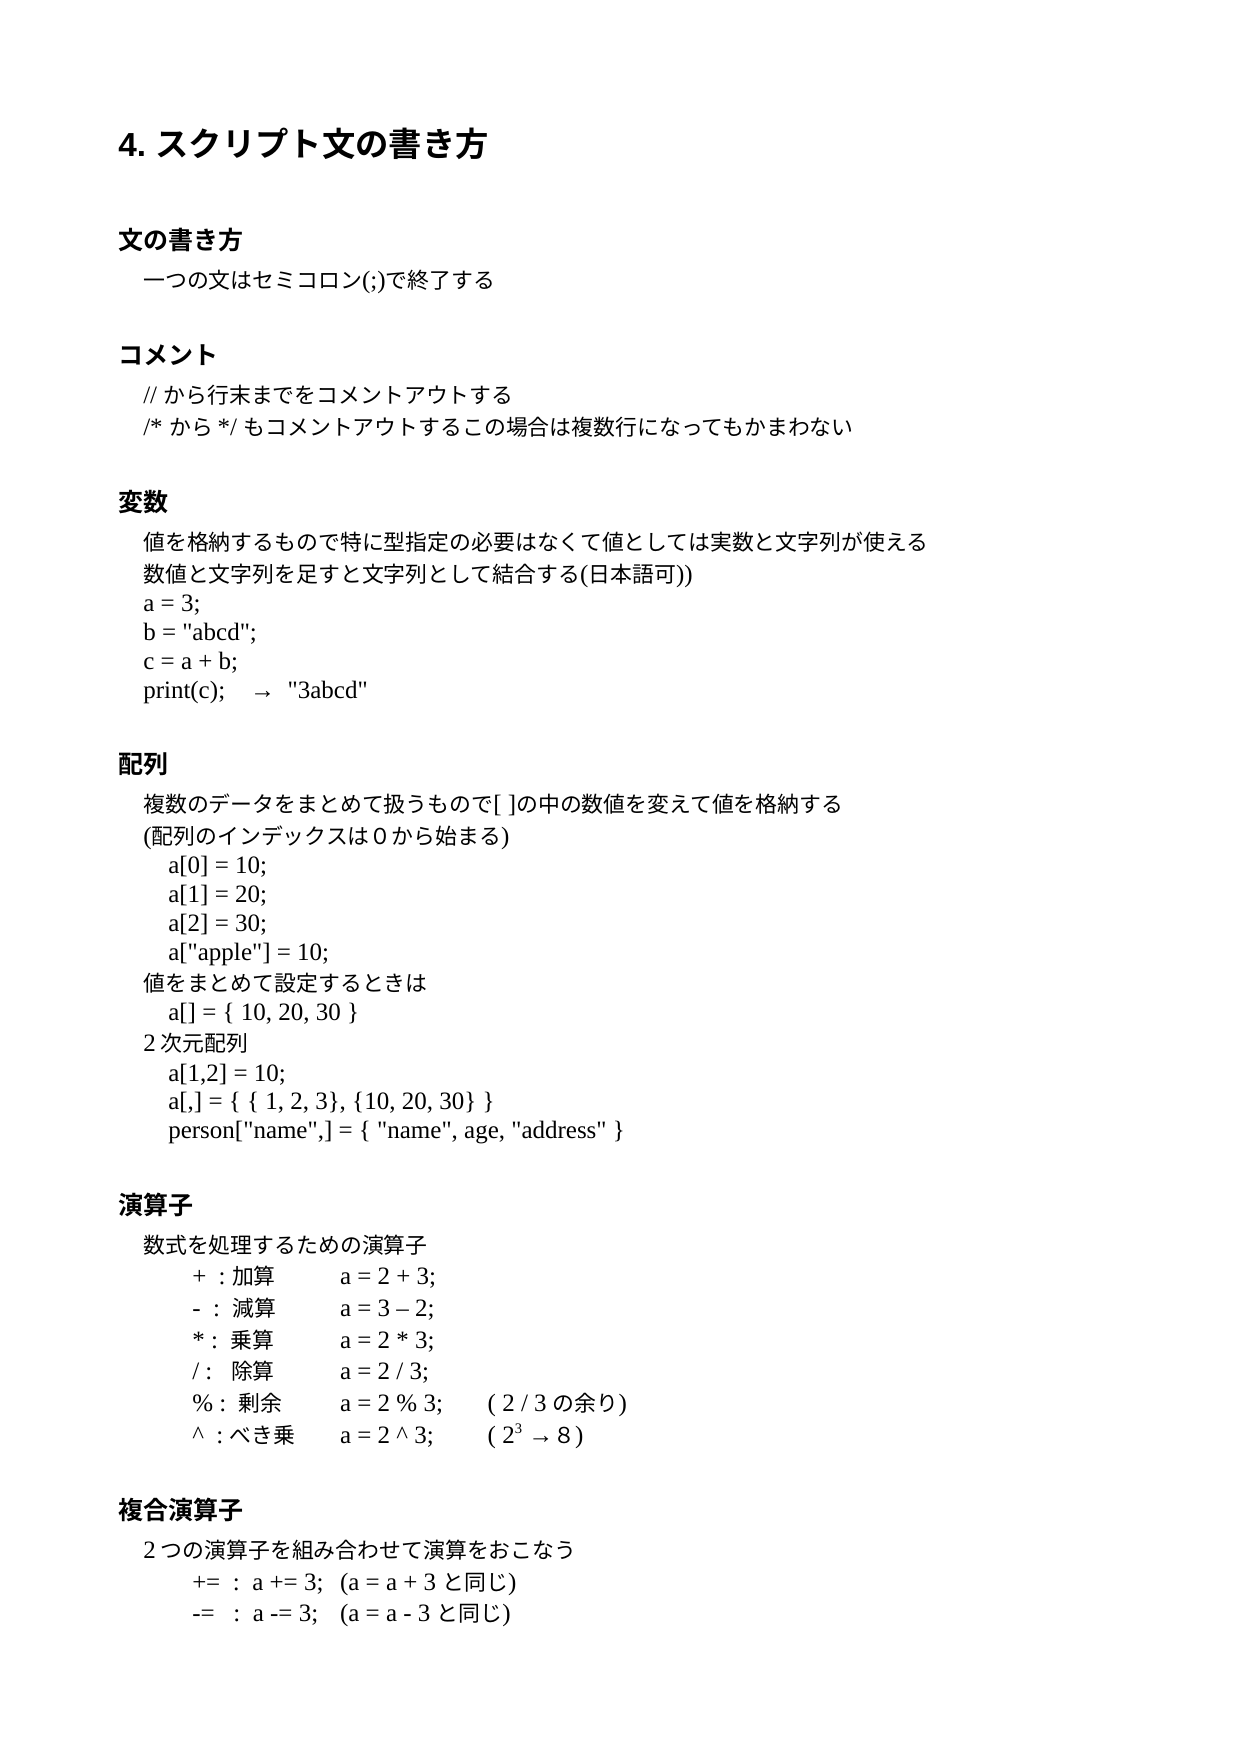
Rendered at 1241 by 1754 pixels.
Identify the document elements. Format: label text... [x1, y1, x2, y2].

text person["name",] = { "name", age, "address" } [118, 1115, 1122, 1144]
subtitle 変数 [118, 483, 1122, 519]
text + : 加算 a = 2 + 3; [118, 1259, 1122, 1291]
text a[,] = { { 1, 2, 3}, {10, 20, 30} } [118, 1086, 1122, 1115]
text a = 3; [118, 588, 1122, 617]
text a["apple"] = 10; [118, 937, 1122, 966]
text 2次元配列 [118, 1026, 1122, 1058]
text ^ : べき乗 a = 2 ^ 3; ( 23 →８) [118, 1418, 1122, 1449]
text a[1] = 20; [118, 879, 1122, 908]
text % : 剰余 a = 2 % 3; ( 2 / 3 の余り) [118, 1386, 1122, 1418]
text -= : a -= 3; (a = a - 3 と同じ) [118, 1596, 1122, 1628]
text /* から */ もコメントアウトするこの場合は複数行になってもかまわない [118, 410, 1122, 441]
subtitle コメント [118, 336, 1122, 372]
text a[] = { 10, 20, 30 } [118, 997, 1122, 1026]
text 2つの演算子を組み合わせて演算をおこなう [118, 1533, 1122, 1565]
text 複数のデータをまとめて扱うもので[ ]の中の数値を変えて値を格納する [118, 787, 1122, 819]
subtitle 演算子 [118, 1185, 1122, 1221]
text += : a += 3; (a = a + 3 と同じ) [118, 1565, 1122, 1596]
text 数式を処理するための演算子 [118, 1228, 1122, 1259]
text // から行末までをコメントアウトする [118, 378, 1122, 410]
text print(c); → "3abcd" [118, 675, 1122, 703]
subtitle 複合演算子 [118, 1491, 1122, 1527]
text a[0] = 10; [118, 851, 1122, 879]
subtitle 配列 [118, 745, 1122, 781]
text a[1,2] = 10; [118, 1058, 1122, 1086]
text / : 除算 a = 2 / 3; [118, 1354, 1122, 1386]
text 値を格納するもので特に型指定の必要はなくて値としては実数と文字列が使える [118, 525, 1122, 557]
text b = "abcd"; [118, 617, 1122, 646]
subtitle 文の書き方 [118, 220, 1122, 256]
text (配列のインデックスは０から始まる) [118, 819, 1122, 851]
text 数値と文字列を足すと文字列として結合する(日本語可)) [118, 557, 1122, 588]
text * : 乗算 a = 2 * 3; [118, 1323, 1122, 1354]
text - : 減算 a = 3 – 2; [118, 1291, 1122, 1323]
text c = a + b; [118, 646, 1122, 675]
text a[2] = 30; [118, 908, 1122, 937]
text 一つの文はセミコロン(;)で終了する [118, 263, 1122, 294]
text 値をまとめて設定するときは [118, 966, 1122, 997]
subtitle 4. スクリプト文の書き方 [118, 118, 1122, 166]
